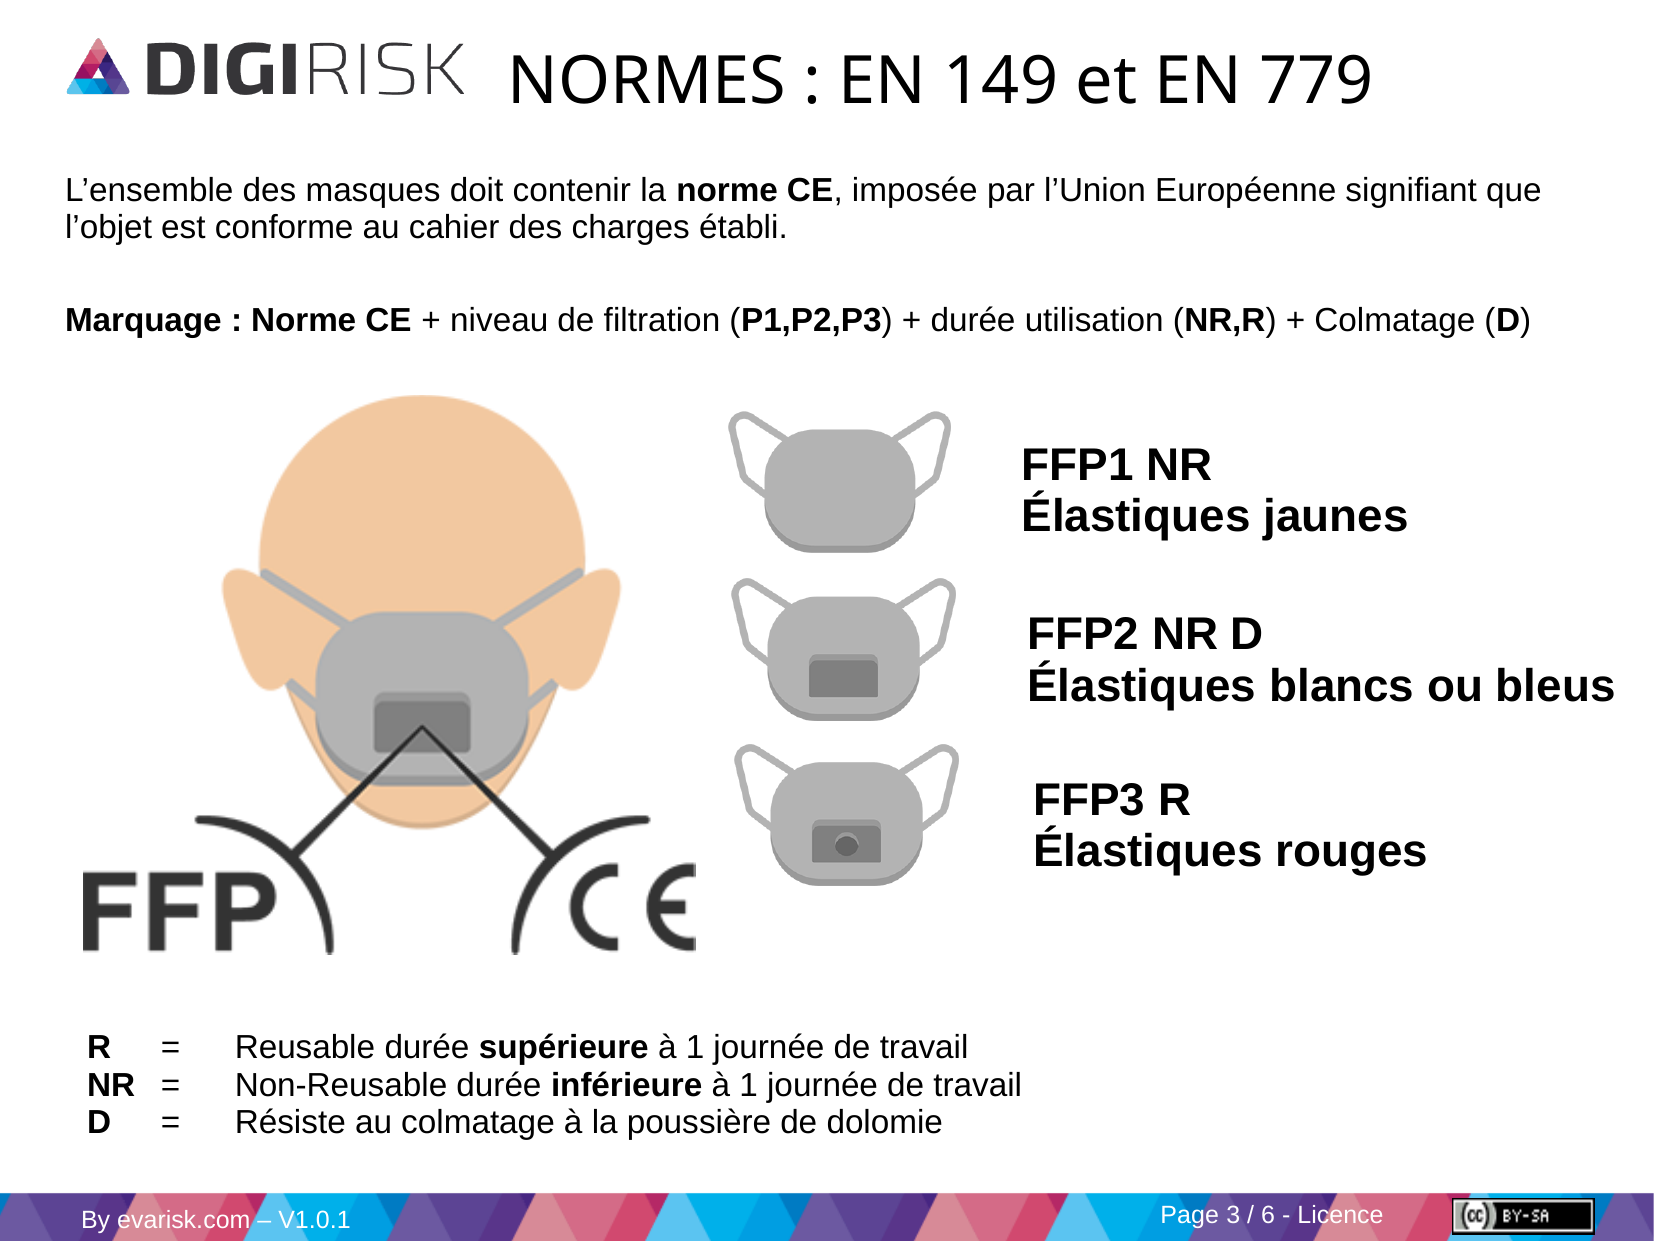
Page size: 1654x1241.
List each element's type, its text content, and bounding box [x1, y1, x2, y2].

picture [734, 744, 959, 886]
list L’ensemble des masques doit contenir la norme CE, imposée par l’Union Européenne signifiant que l’objet est conforme au cahier des charges établi. [64, 171, 1589, 254]
title NORMES : EN 149 et EN 779 [507, 36, 1654, 119]
text_box R = Reusable durée supérieure à 1 journée de travail NR = Non-Reusable durée inférieure à 1 journée de travail D = Résiste au colmatage à la poussière de dolomie [72, 1021, 1205, 1185]
picture [64, 35, 464, 95]
list FFP1 NR Élastiques jaunes [1021, 431, 1424, 550]
picture [728, 411, 951, 554]
picture [1194, 1211, 1201, 1226]
list FFP3 R Élastiques rouges [1033, 773, 1477, 892]
picture [731, 578, 956, 721]
picture [0, 1175, 1654, 1241]
list Marquage : Norme CE + niveau de filtration (P1,P2,P3) + durée utilisation (NR,R) + Colmatage (D) [64, 301, 1583, 396]
picture [83, 395, 696, 955]
list FFP2 NR D Élastiques blancs ou bleus [1027, 608, 1619, 739]
